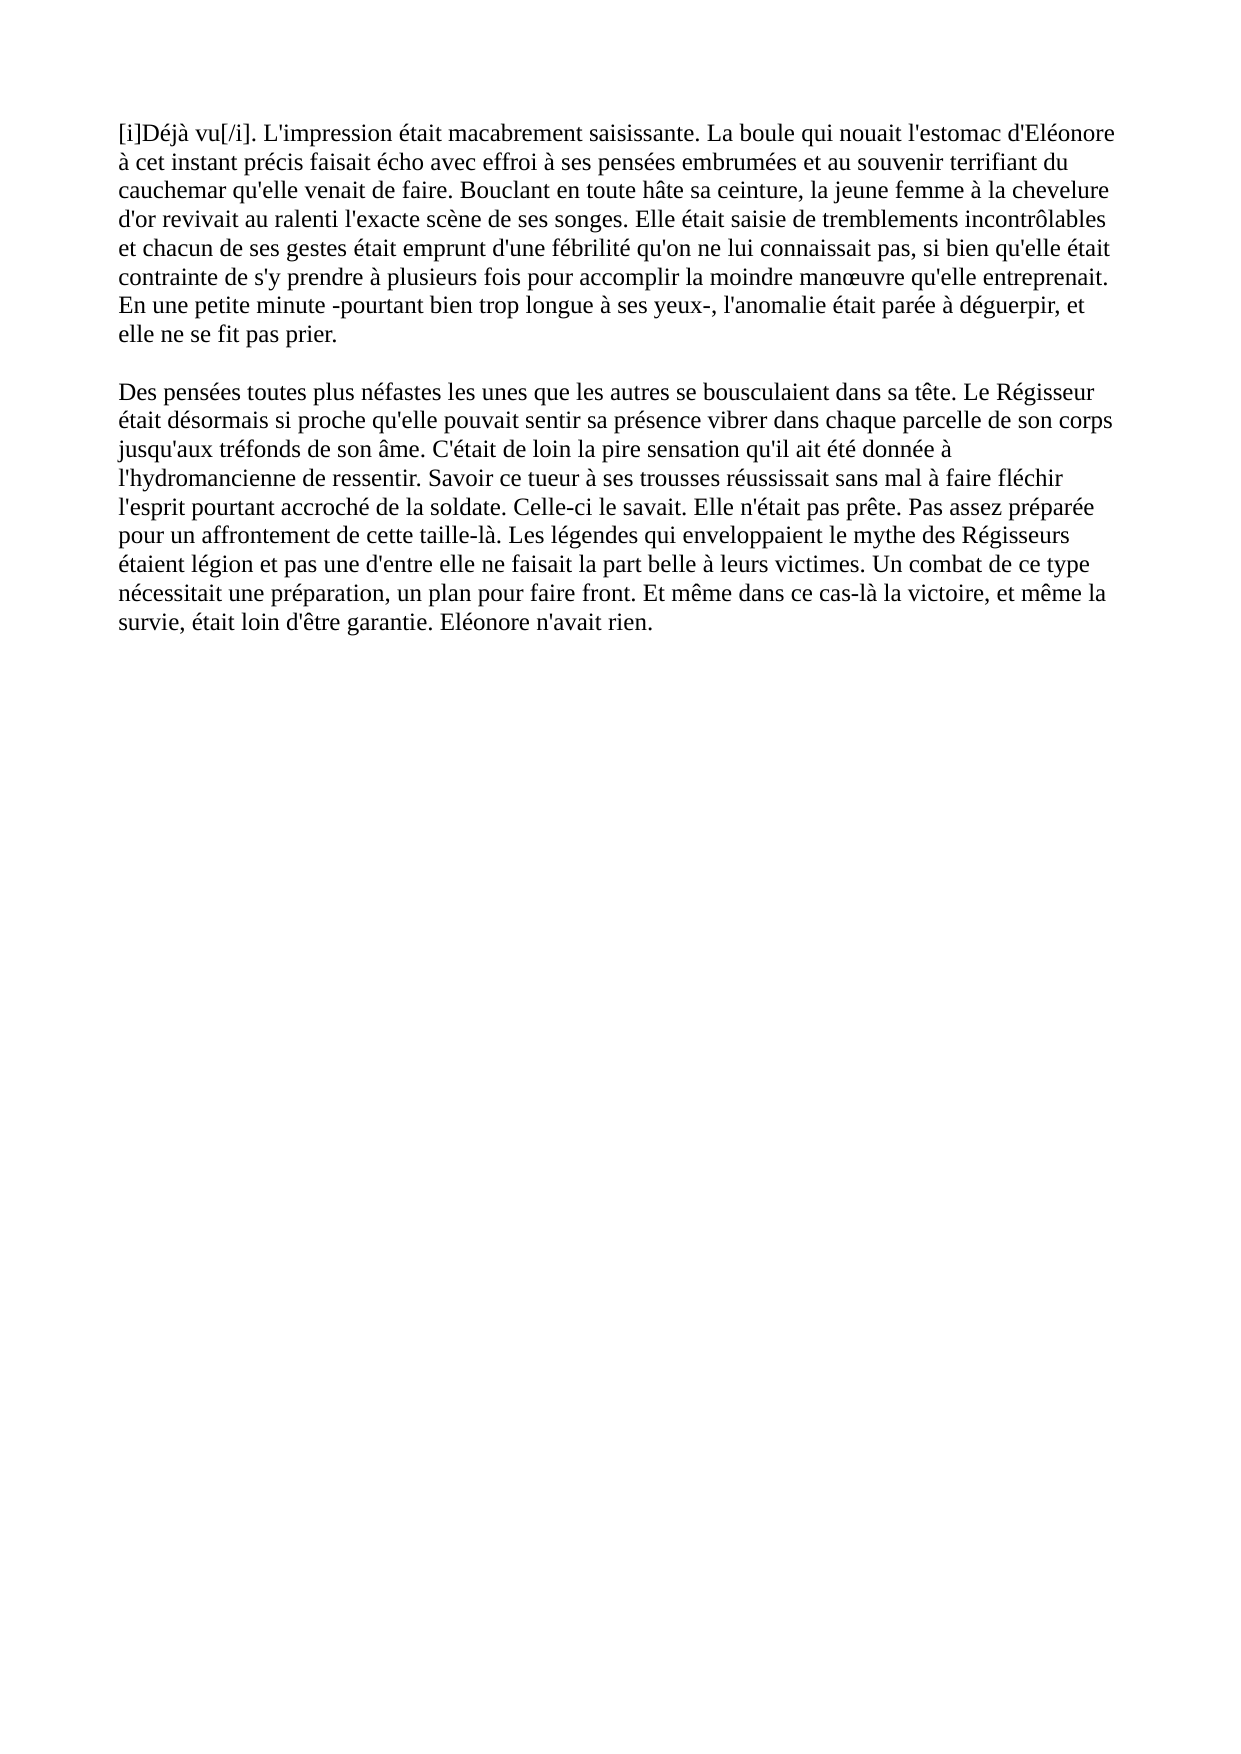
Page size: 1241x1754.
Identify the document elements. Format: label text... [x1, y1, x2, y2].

text Des pensées toutes plus néfastes les unes que les autres se bousculaient dans sa tête. Le Régisseur était désormais si proche qu'elle pouvait sentir sa présence vibrer dans chaque parcelle de son corps jusqu'aux tréfonds de son âme. C'était de loin la pire sensation qu'il ait été donnée à l'hydromancienne de ressentir. Savoir ce tueur à ses trousses réussissait sans mal à faire fléchir l'esprit pourtant accroché de la soldate. Celle-ci le savait. Elle n'était pas prête. Pas assez préparée pour un affrontement de cette taille-là. Les légendes qui enveloppaient le mythe des Régisseurs étaient légion et pas une d'entre elle ne faisait la part belle à leurs victimes. Un combat de ce type nécessitait une préparation, un plan pour faire front. Et même dans ce cas-là la victoire, et même la survie, était loin d'être garantie. Eléonore n'avait rien. [118, 377, 1122, 636]
text [i]Déjà vu[/i]. L'impression était macabrement saisissante. La boule qui nouait l'estomac d'Eléonore à cet instant précis faisait écho avec effroi à ses pensées embrumées et au souvenir terrifiant du cauchemar qu'elle venait de faire. Bouclant en toute hâte sa ceinture, la jeune femme à la chevelure d'or revivait au ralenti l'exacte scène de ses songes. Elle était saisie de tremblements incontrôlables et chacun de ses gestes était emprunt d'une fébrilité qu'on ne lui connaissait pas, si bien qu'elle était contrainte de s'y prendre à plusieurs fois pour accomplir la moindre manœuvre qu'elle entreprenait. En une petite minute -pourtant bien trop longue à ses yeux-, l'anomalie était parée à déguerpir, et elle ne se fit pas prier. [118, 118, 1122, 348]
